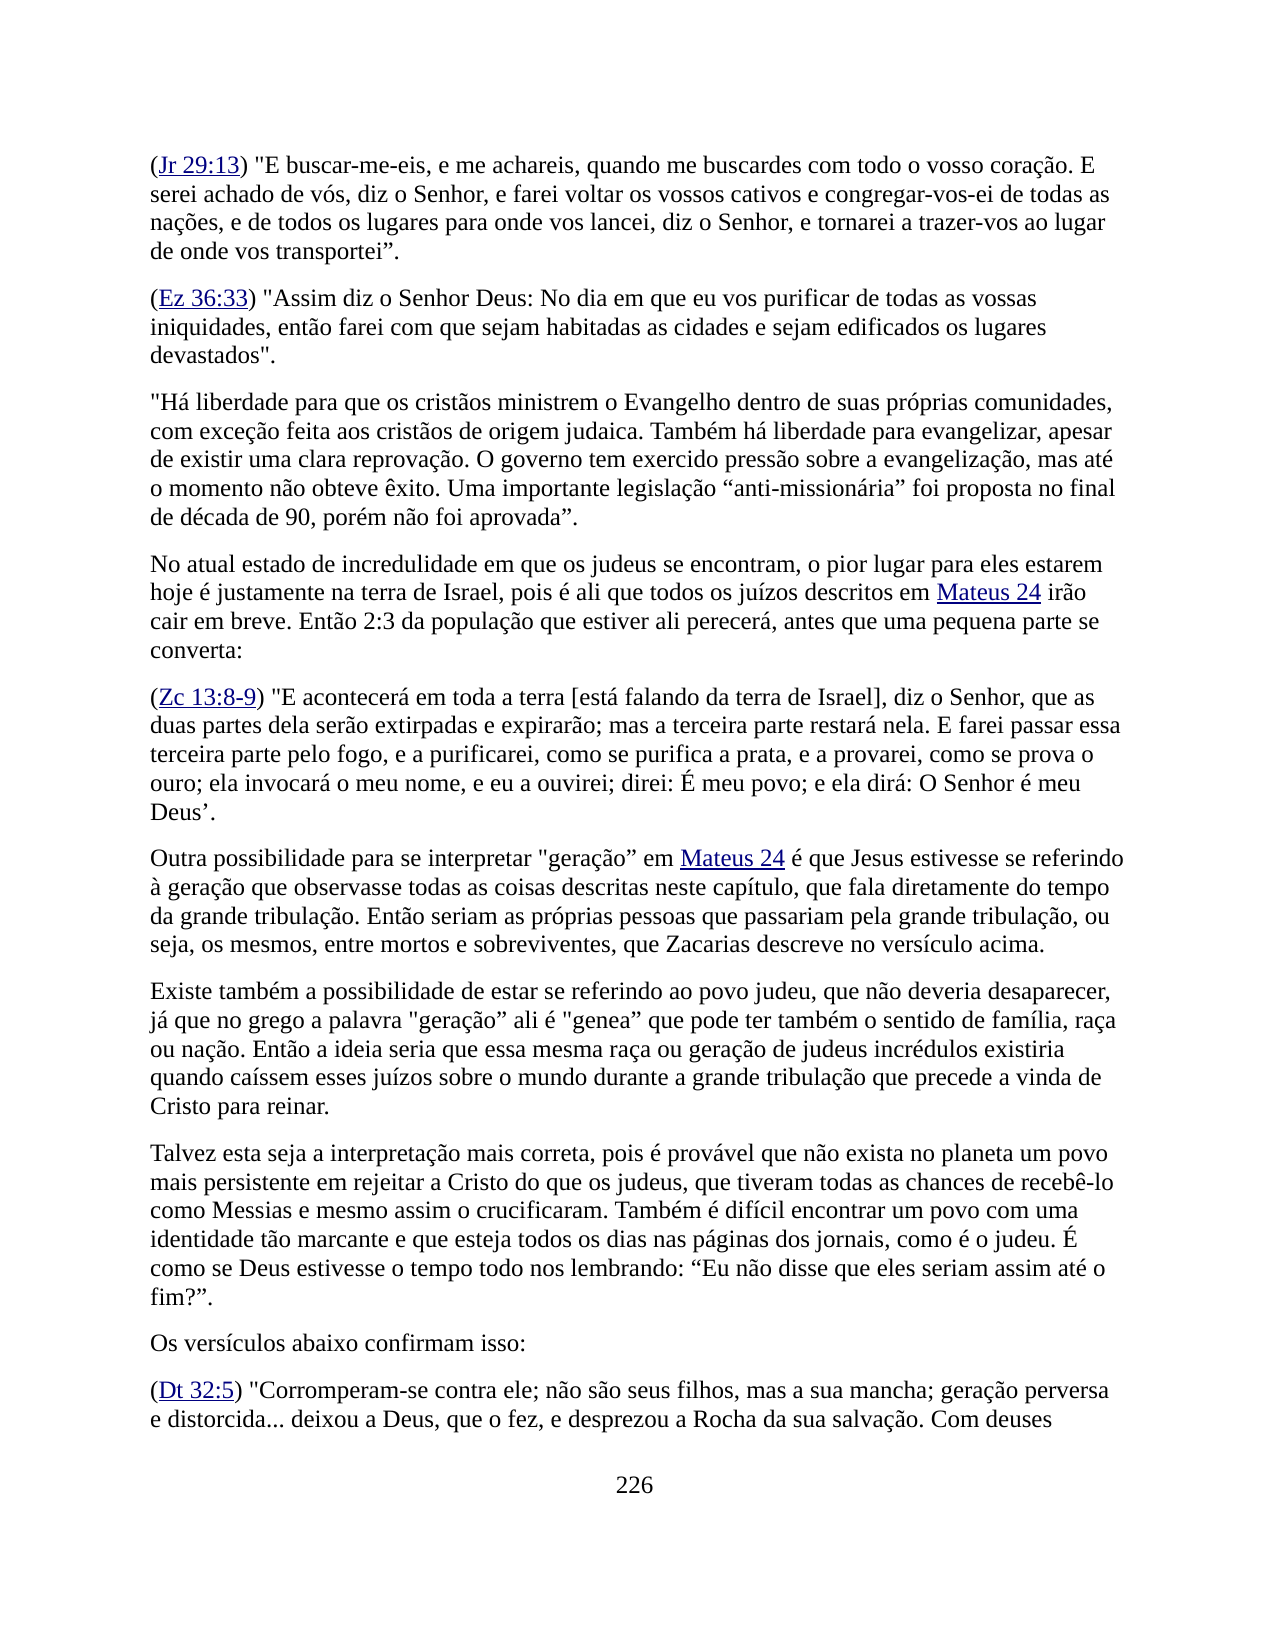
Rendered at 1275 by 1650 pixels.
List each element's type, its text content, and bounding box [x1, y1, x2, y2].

text (Dt 32:5) "Corromperam-se contra ele; não são seus filhos, mas a sua mancha; geração perversa e distorcida... deixou a Deus, que o fez, e desprezou a Rocha da sua salvação. Com deuses [150, 1375, 1125, 1432]
text Os versículos abaixo confirmam isso: [150, 1328, 1125, 1357]
text Existe também a possibilidade de estar se referindo ao povo judeu, que não deveria desaparecer, já que no grego a palavra "geração” ali é "genea” que pode ter também o sentido de família, raça ou nação. Então a ideia seria que essa mesma raça ou geração de judeus incrédulos existiria quando caíssem esses juízos sobre o mundo durante a grande tribulação que precede a vinda de Cristo para reinar. [150, 976, 1125, 1120]
text (Jr 29:13) "E buscar-me-eis, e me achareis, quando me buscardes com todo o vosso coração. E serei achado de vós, diz o Senhor, e farei voltar os vossos cativos e congregar-vos-ei de todas as nações, e de todos os lugares para onde vos lancei, diz o Senhor, e tornarei a trazer-vos ao lugar de onde vos transportei”. [150, 150, 1125, 265]
text (Ez 36:33) "Assim diz o Senhor Deus: No dia em que eu vos purificar de todas as vossas iniquidades, então farei com que sejam habitadas as cidades e sejam edificados os lugares devastados". [150, 283, 1125, 369]
text "Há liberdade para que os cristãos ministrem o Evangelho dentro de suas próprias comunidades, com exceção feita aos cristãos de origem judaica. Também há liberdade para evangelizar, apesar de existir uma clara reprovação. O governo tem exercido pressão sobre a evangelização, mas até o momento não obteve êxito. Uma importante legislação “anti-missionária” foi proposta no final de década de 90, porém não foi aprovada”. [150, 387, 1125, 531]
text No atual estado de incredulidade em que os judeus se encontram, o pior lugar para eles estarem hoje é justamente na terra de Israel, pois é ali que todos os juízos descritos em Mateus 24 irão cair em breve. Então 2:3 da população que estiver ali perecerá, antes que uma pequena parte se converta: [150, 549, 1125, 664]
text (Zc 13:8-9) "E acontecerá em toda a terra [está falando da terra de Israel], diz o Senhor, que as duas partes dela serão extirpadas e expirarão; mas a terceira parte restará nela. E farei passar essa terceira parte pelo fogo, e a purificarei, como se purifica a prata, e a provarei, como se prova o ouro; ela invocará o meu nome, e eu a ouvirei; direi: É meu povo; e ela dirá: O Senhor é meu Deus’. [150, 682, 1125, 825]
text Outra possibilidade para se interpretar "geração” em Mateus 24 é que Jesus estivesse se referindo à geração que observasse todas as coisas descritas neste capítulo, que fala diretamente do tempo da grande tribulação. Então seriam as próprias pessoas que passariam pela grande tribulação, ou seja, os mesmos, entre mortos e sobreviventes, que Zacarias descreve no versículo acima. [150, 843, 1125, 958]
text Talvez esta seja a interpretação mais correta, pois é provável que não exista no planeta um povo mais persistente em rejeitar a Cristo do que os judeus, que tiveram todas as chances de recebê-lo como Messias e mesmo assim o crucificaram. Também é difícil encontrar um povo com uma identidade tão marcante e que esteja todos os dias nas páginas dos jornais, como é o judeu. É como se Deus estivesse o tempo todo nos lembrando: “Eu não disse que eles seriam assim até o fim?”. [150, 1138, 1125, 1310]
